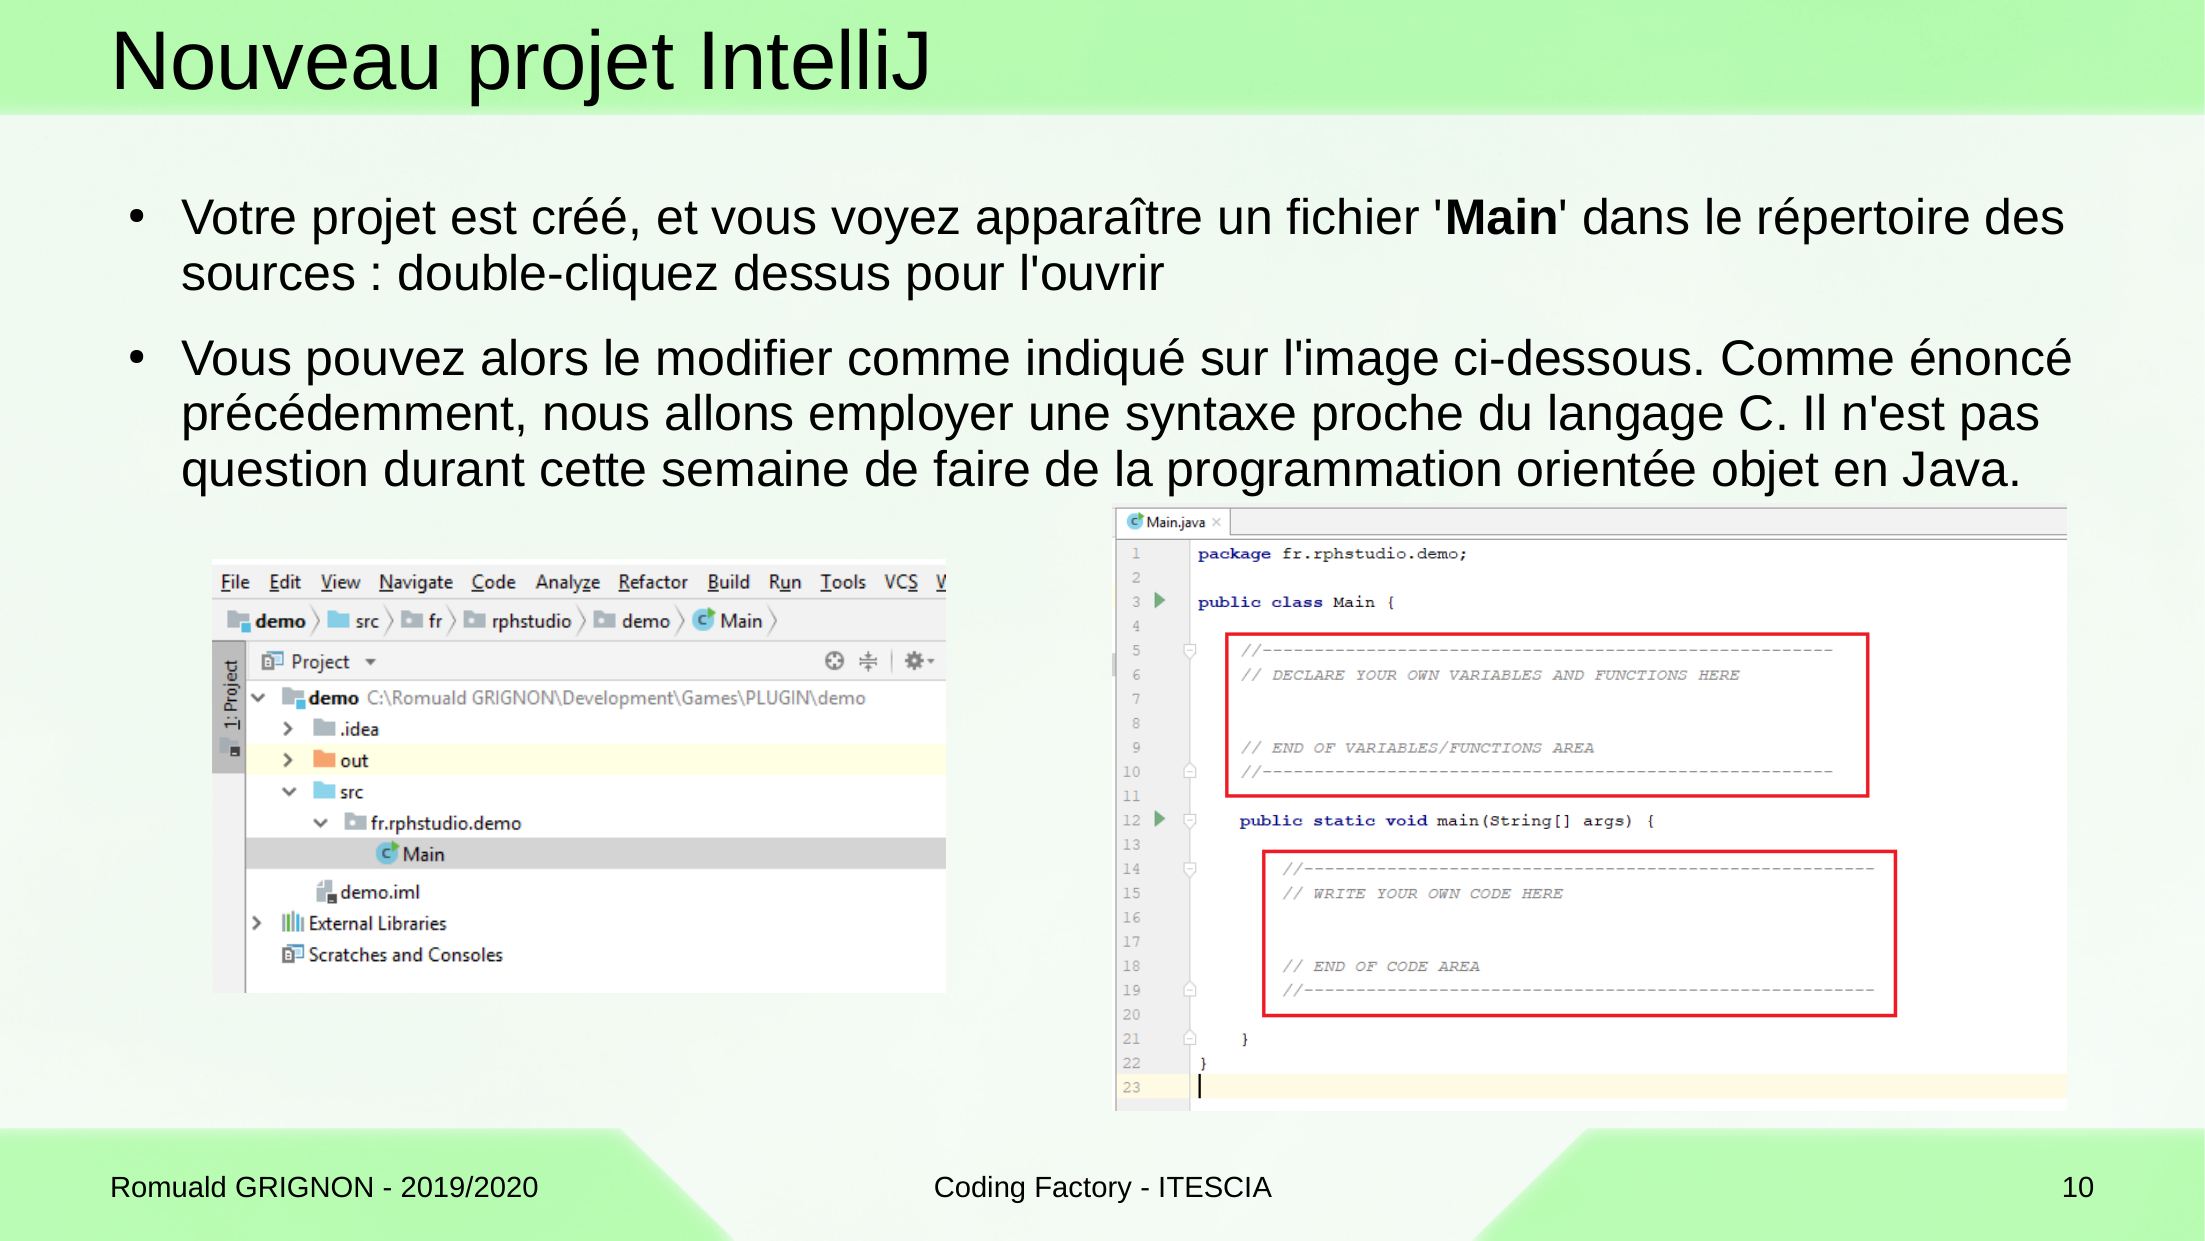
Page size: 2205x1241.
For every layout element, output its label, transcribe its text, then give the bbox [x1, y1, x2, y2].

title Nouveau projet IntelliJ [110, 49, 2095, 257]
list Votre projet est créé, et vous voyez apparaître un fichier 'Main' dans le répertoire des sources : double-cliquez dessus pour l'ouvrir Vous pouvez alors le modifier comme indiqué sur l'image ci-dessous. Comme énoncé précédemment, nous allons employer une syntaxe proche du langage C. Il n'est pas question durant cette semaine de faire de la programmation orientée objet en Java. [110, 259, 2095, 767]
picture [0, 0, 2205, 1241]
